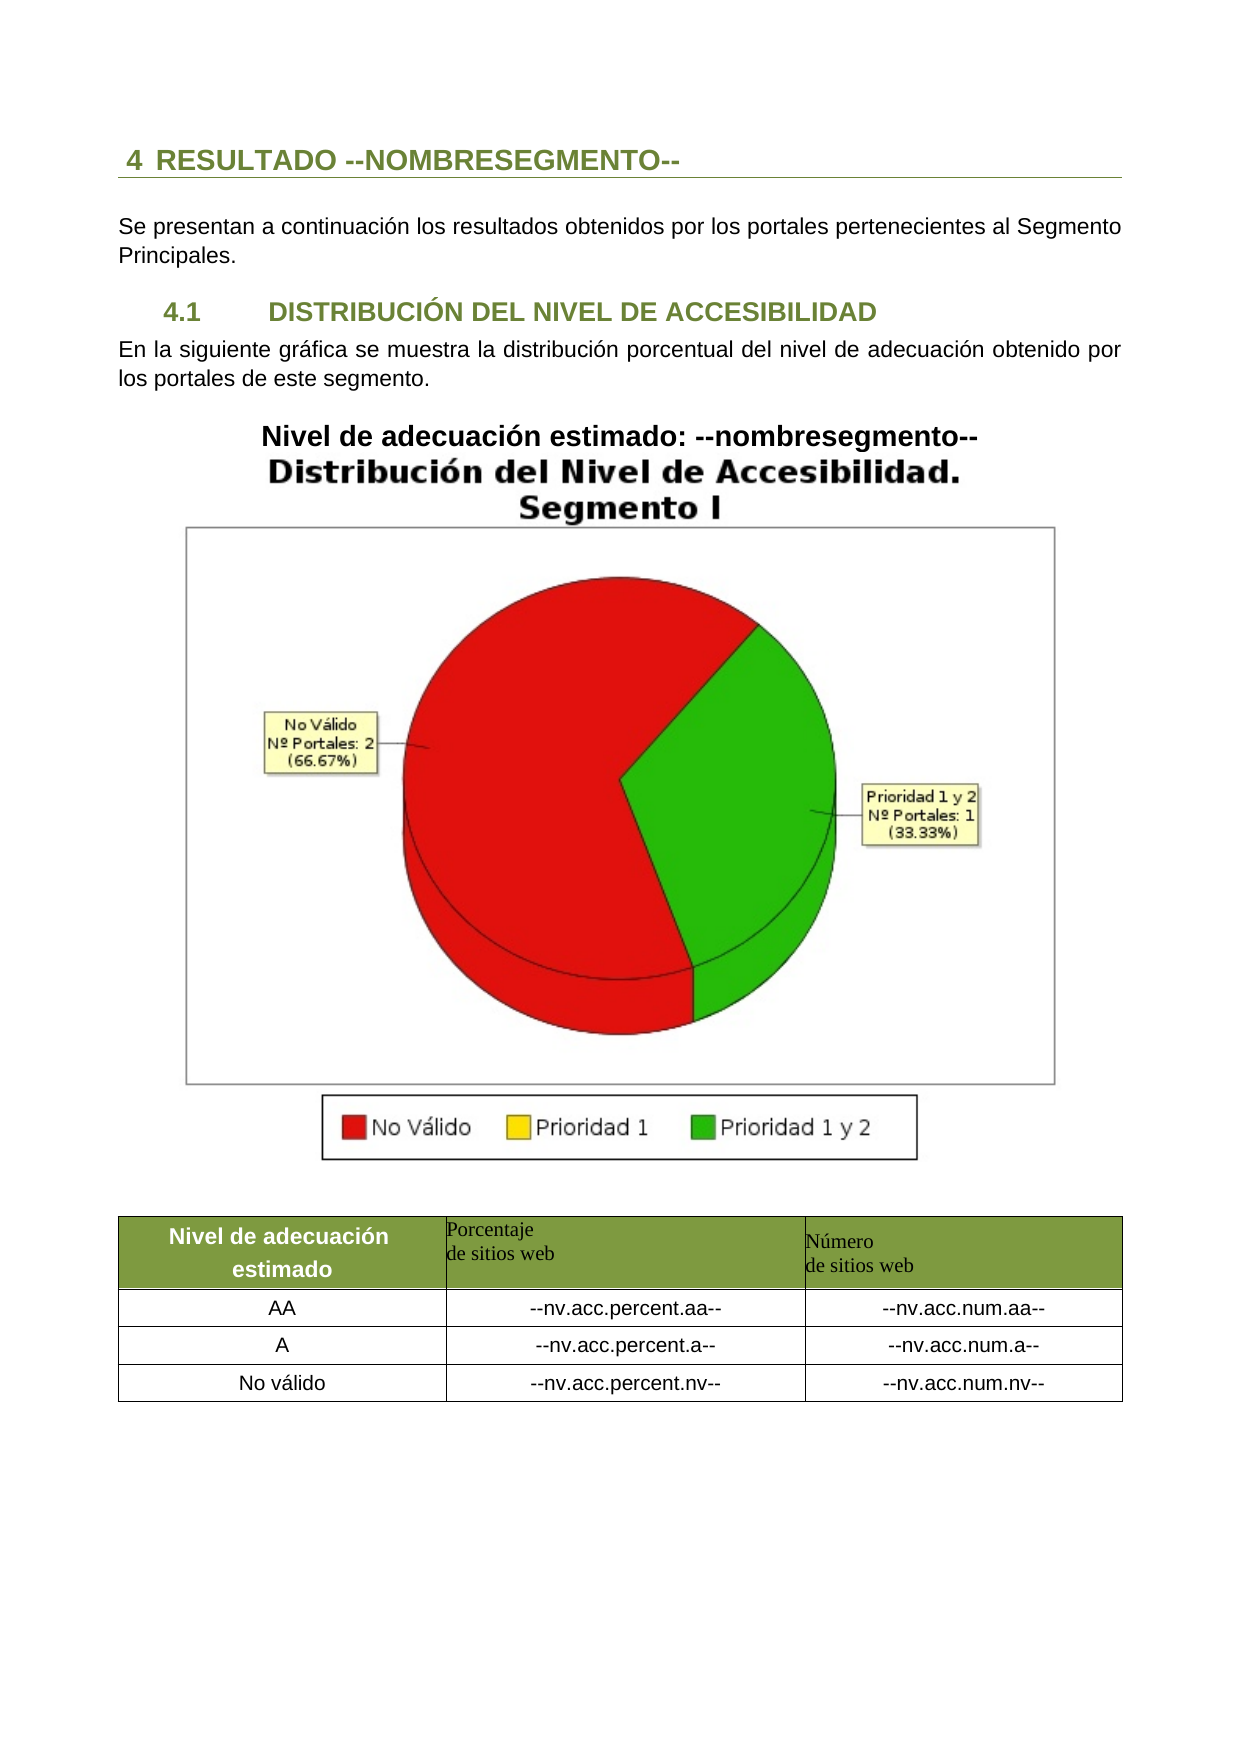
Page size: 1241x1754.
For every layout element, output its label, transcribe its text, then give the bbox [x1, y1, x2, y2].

text En la siguiente gráfica se muestra la distribución porcentual del nivel de adecuación obtenido por los portales de este segmento. [118, 336, 1122, 392]
table_cell --nv.acc.percent.a-- [447, 1327, 805, 1363]
table_header Número de sitios web [806, 1217, 1122, 1288]
table_cell --nv.acc.percent.aa-- [447, 1290, 805, 1326]
table_header Nivel de adecuación estimado [119, 1217, 446, 1288]
table_header Porcentaje de sitios web [447, 1217, 805, 1288]
subtitle Distribución del nivel de accesibilidad [156, 296, 1122, 327]
text Se presentan a continuación los resultados obtenidos por los portales pertenecientes al Segmento Principales. [118, 213, 1122, 268]
table_cell --nv.acc.percent.nv-- [447, 1365, 805, 1401]
subtitle Resultado --nombresegmento-- [118, 143, 1122, 177]
table_cell --nv.acc.num.aa-- [806, 1290, 1122, 1326]
table_cell A [119, 1327, 446, 1363]
picture [178, 452, 1062, 1162]
table_cell --nv.acc.num.nv-- [806, 1365, 1122, 1401]
text Nivel de adecuación estimado: --nombresegmento-- [118, 419, 1122, 453]
table_cell AA [119, 1290, 446, 1326]
table_cell No válido [119, 1365, 446, 1401]
table_cell --nv.acc.num.a-- [806, 1327, 1122, 1363]
